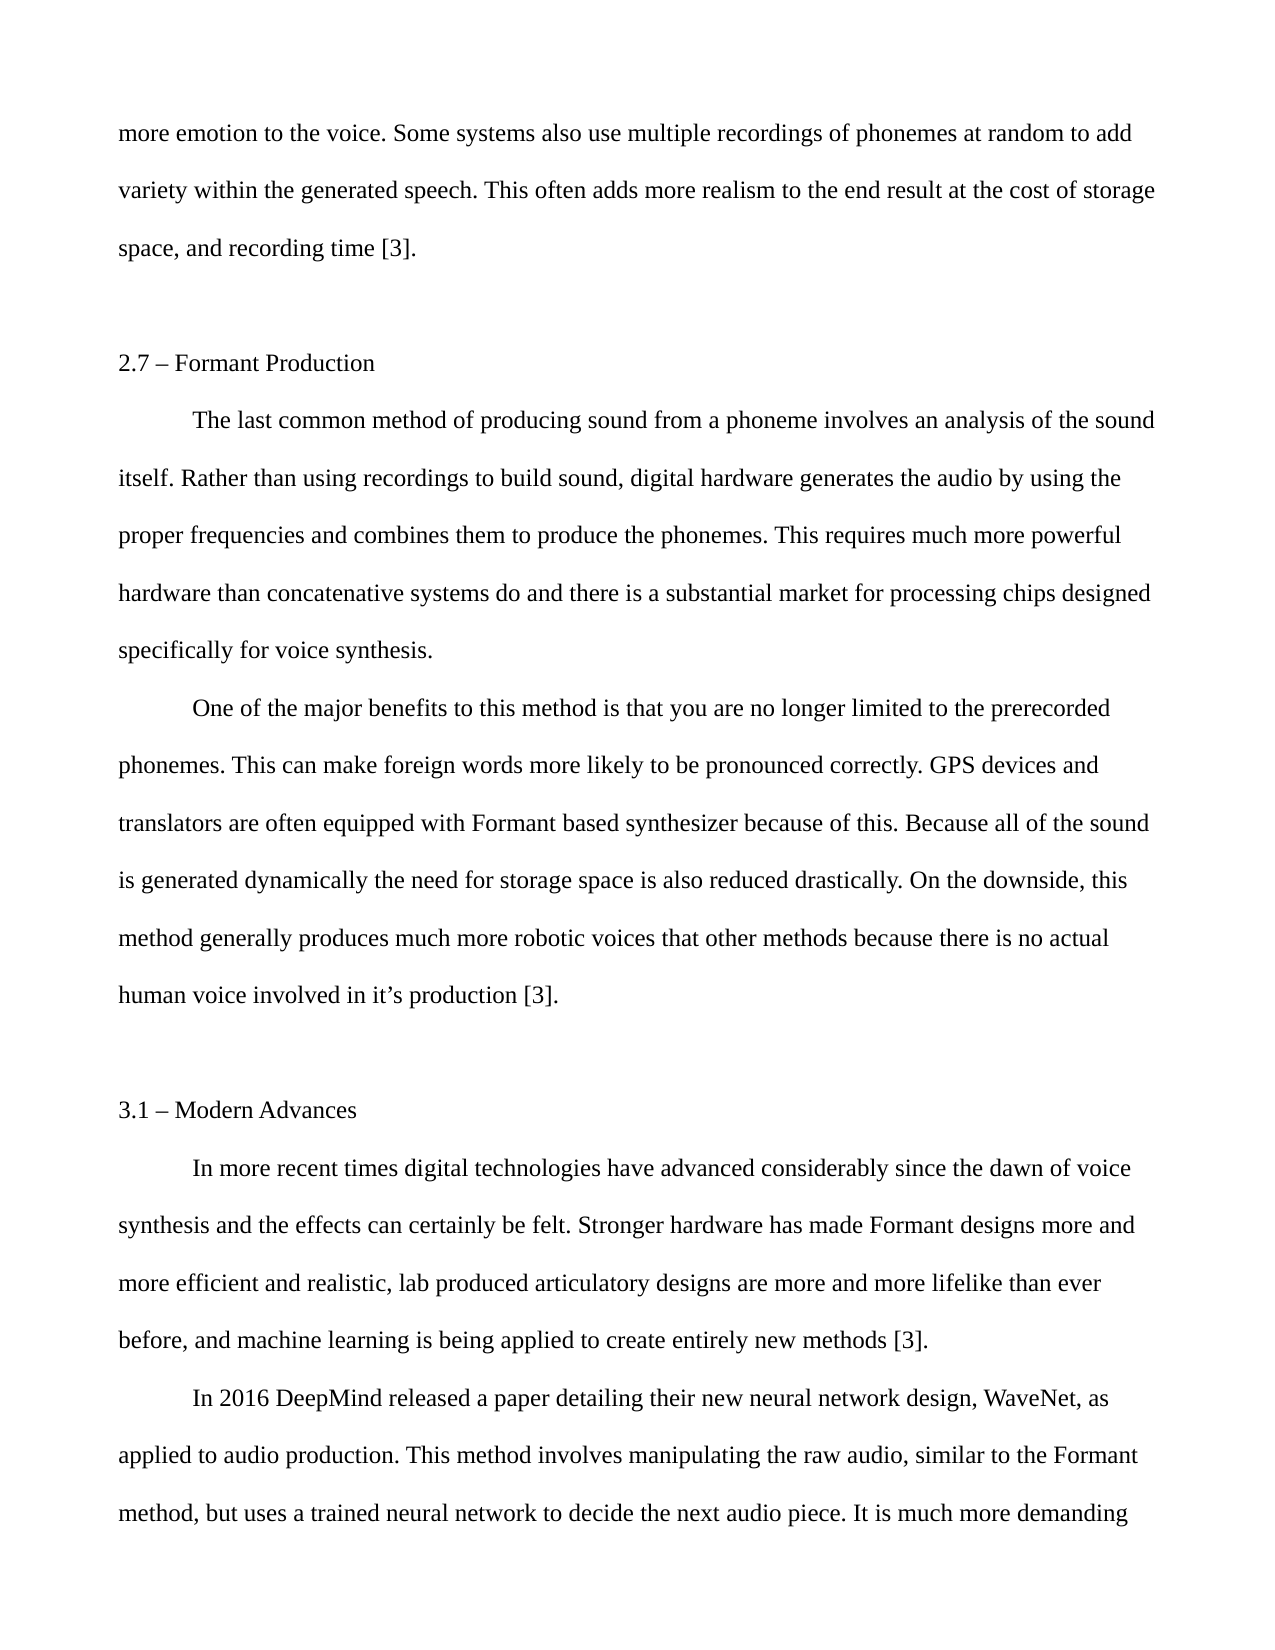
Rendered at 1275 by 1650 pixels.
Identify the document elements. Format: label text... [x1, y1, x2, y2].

text more emotion to the voice. Some systems also use multiple recordings of phonemes at random to add variety within the generated speech. This often adds more realism to the end result at the cost of storage space, and recording time [3]. [118, 118, 1157, 262]
text 2.7 – Formant Production [118, 348, 1157, 377]
text One of the major benefits to this method is that you are no longer limited to the prerecorded phonemes. This can make foreign words more likely to be pronounced correctly. GPS devices and translators are often equipped with Formant based synthesizer because of this. Because all of the sound is generated dynamically the need for storage space is also reduced drastically. On the downside, this method generally produces much more robotic voices that other methods because there is no actual human voice involved in it’s production [3]. [118, 693, 1157, 1009]
text 3.1 – Modern Advances [118, 1096, 1157, 1124]
text In more recent times digital technologies have advanced considerably since the dawn of voice synthesis and the effects can certainly be felt. Stronger hardware has made Formant designs more and more efficient and realistic, lab produced articulatory designs are more and more lifelike than ever before, and machine learning is being applied to create entirely new methods [3]. [118, 1153, 1157, 1354]
text The last common method of producing sound from a phoneme involves an analysis of the sound itself. Rather than using recordings to build sound, digital hardware generates the audio by using the proper frequencies and combines them to produce the phonemes. This requires much more powerful hardware than concatenative systems do and there is a substantial market for processing chips designed specifically for voice synthesis. [118, 406, 1157, 664]
text In 2016 DeepMind released a paper detailing their new neural network design, WaveNet, as applied to audio production. This method involves manipulating the raw audio, similar to the Formant method, but uses a trained neural network to decide the next audio piece. It is much more demanding [118, 1383, 1157, 1527]
